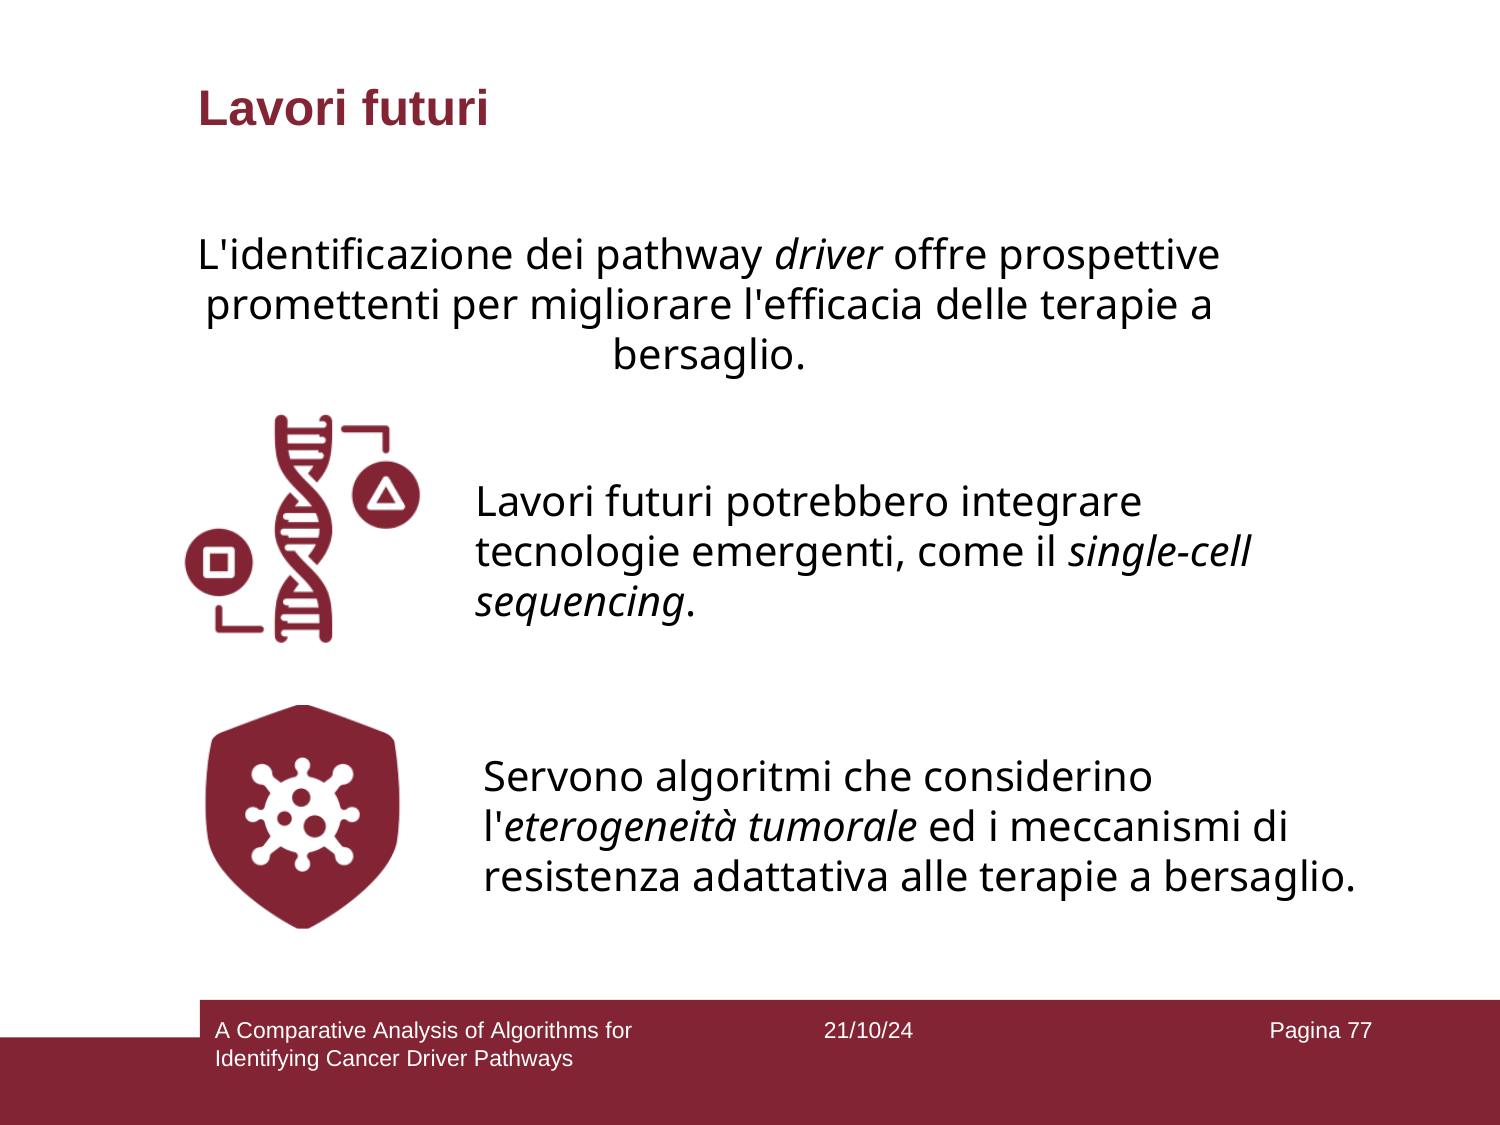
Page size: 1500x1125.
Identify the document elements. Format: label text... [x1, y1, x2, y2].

text_box Lavori futuri potrebbero integrare tecnologie emergenti, come il single-cell sequencing. [460, 466, 1370, 600]
text_box A Comparative Analysis of Algorithms for Identifying Cancer Driver Pathways [199, 1008, 676, 1084]
picture [189, 705, 416, 930]
text_box Pagina <number> [1074, 1008, 1388, 1084]
title Lavori futuri [183, 67, 1400, 150]
text_box 21/10/24 [712, 1008, 1026, 1084]
text_box Servono algoritmi che considerino l'eterogeneità tumorale ed i meccanismi di resistenza adattativa alle terapie a bersaglio. [468, 742, 1381, 958]
picture [178, 406, 427, 652]
text_box L'identificazione dei pathway driver offre prospettive promettenti per migliorare l'efficacia delle terapie a bersaglio. [183, 220, 1355, 342]
